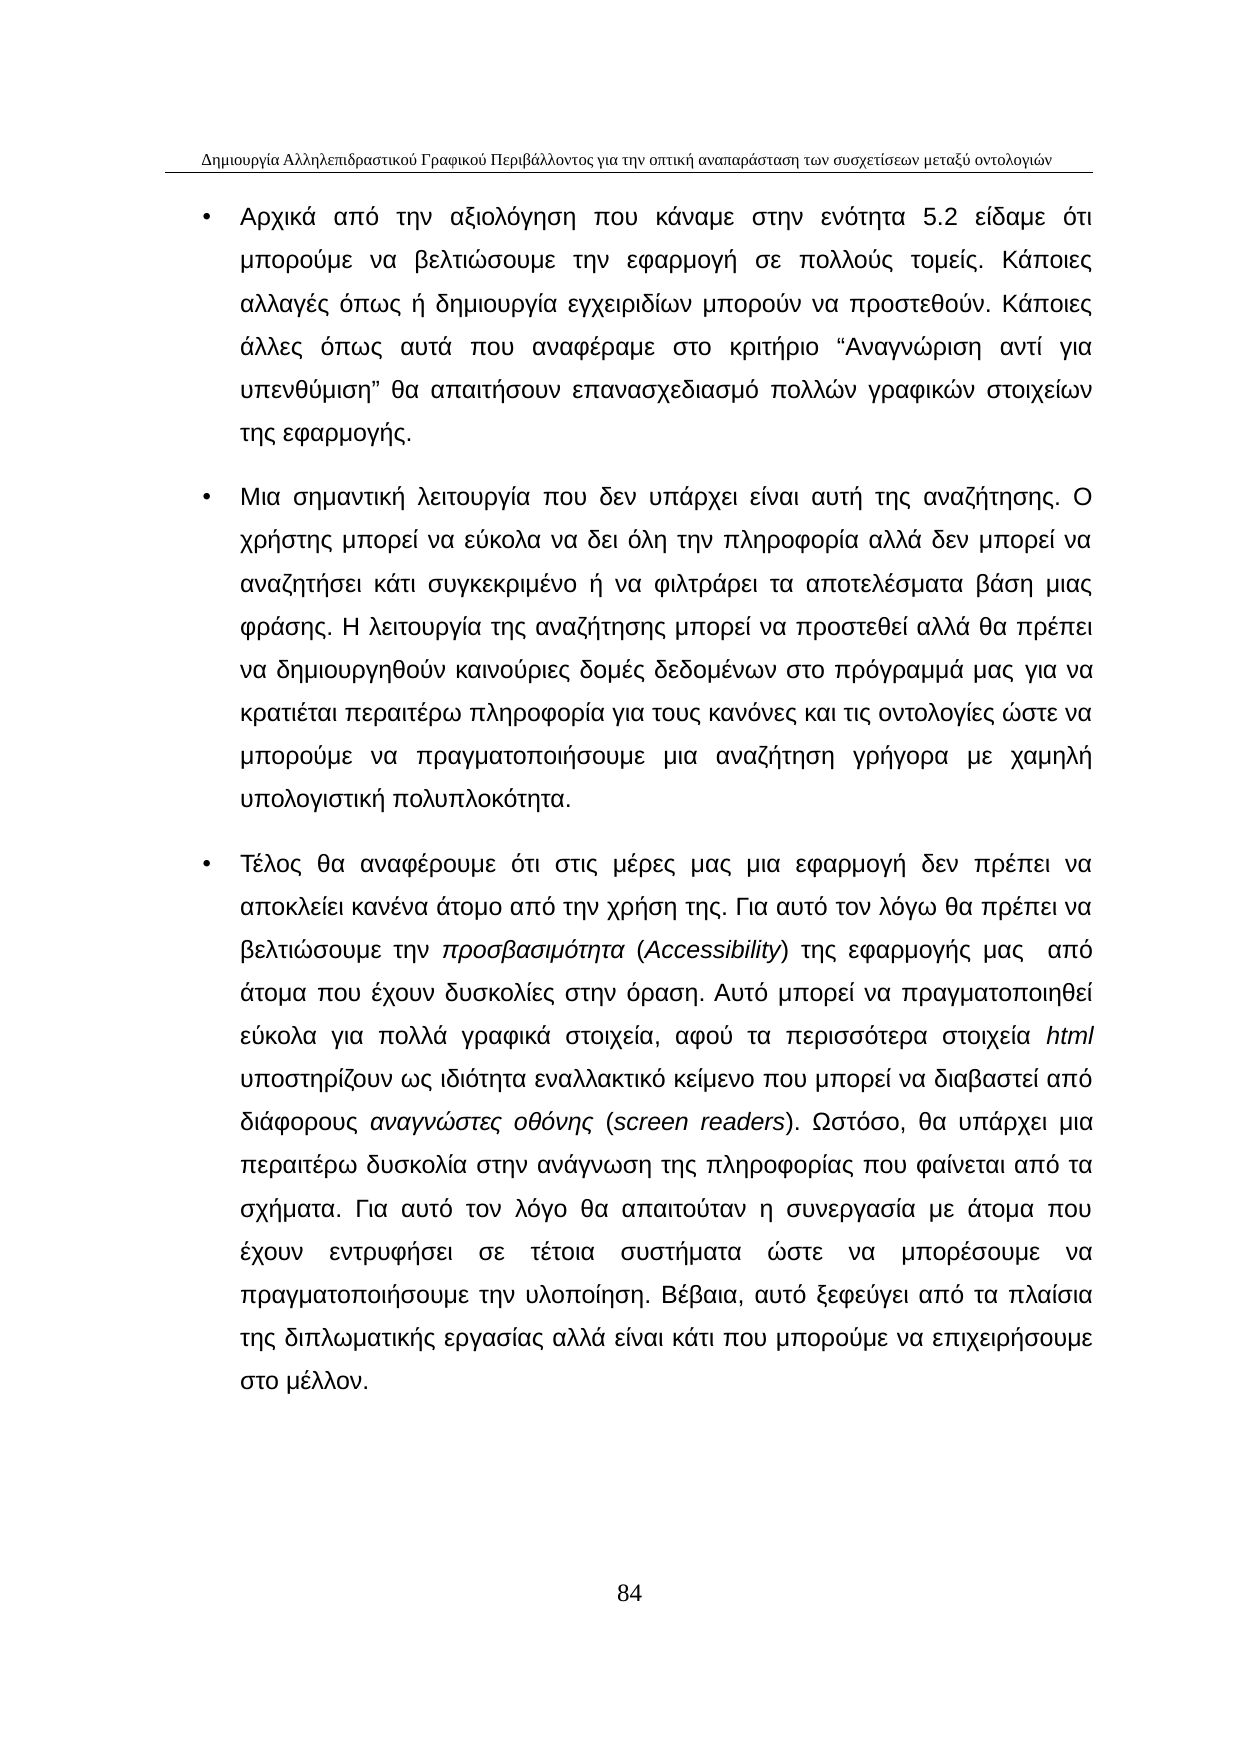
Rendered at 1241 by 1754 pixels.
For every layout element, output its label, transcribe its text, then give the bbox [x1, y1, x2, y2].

list Αρχικά από την αξιολόγηση που κάναμε στην ενότητα 5.2 είδαμε ότι μπορούμε να βελτιώσουμε την εφαρμογή σε πολλούς τομείς. Κάποιες αλλαγές όπως ή δημιουργία εγχειριδίων μπορούν να προστεθούν. Κάποιες άλλες όπως αυτά που αναφέραμε στο κριτήριο “Αναγνώριση αντί για υπενθύμιση” θα απαιτήσουν επανασχεδιασμό πολλών γραφικών στοιχείων της εφαρμογής. [202, 202, 1093, 447]
list Μια σημαντική λειτουργία που δεν υπάρχει είναι αυτή της αναζήτησης. Ο χρήστης μπορεί να εύκολα να δει όλη την πληροφορία αλλά δεν μπορεί να αναζητήσει κάτι συγκεκριμένο ή να φιλτράρει τα αποτελέσματα βάση μιας φράσης. Η λειτουργία της αναζήτησης μπορεί να προστεθεί αλλά θα πρέπει να δημιουργηθούν καινούριες δομές δεδομένων στο πρόγραμμά μας για να κρατιέται περαιτέρω πληροφορία για τους κανόνες και τις οντολογίες ώστε να μπορούμε να πραγματοποιήσουμε μια αναζήτηση γρήγορα με χαμηλή υπολογιστική πολυπλοκότητα. [202, 482, 1093, 813]
list Τέλος θα αναφέρουμε ότι στις μέρες μας μια εφαρμογή δεν πρέπει να αποκλείει κανένα άτομο από την χρήση της. Για αυτό τον λόγω θα πρέπει να βελτιώσουμε την προσβασιμότητα (Accessibility) της εφαρμογής μας από άτομα που έχουν δυσκολίες στην όραση. Αυτό μπορεί να πραγματοποιηθεί εύκολα για πολλά γραφικά στοιχεία, αφού τα περισσότερα στοιχεία html υποστηρίζουν ως ιδιότητα εναλλακτικό κείμενο που μπορεί να διαβαστεί από διάφορους αναγνώστες οθόνης (screen readers). Ωστόσο, θα υπάρχει μια περαιτέρω δυσκολία στην ανάγνωση της πληροφορίας που φαίνεται από τα σχήματα. Για αυτό τον λόγο θα απαιτούταν η συνεργασία με άτομα που έχουν εντρυφήσει σε τέτοια συστήματα ώστε να μπορέσουμε να πραγματοποιήσουμε την υλοποίηση. Βέβαια, αυτό ξεφεύγει από τα πλαίσια της διπλωματικής εργασίας αλλά είναι κάτι που μπορούμε να επιχειρήσουμε στο μέλλον. [202, 848, 1093, 1395]
